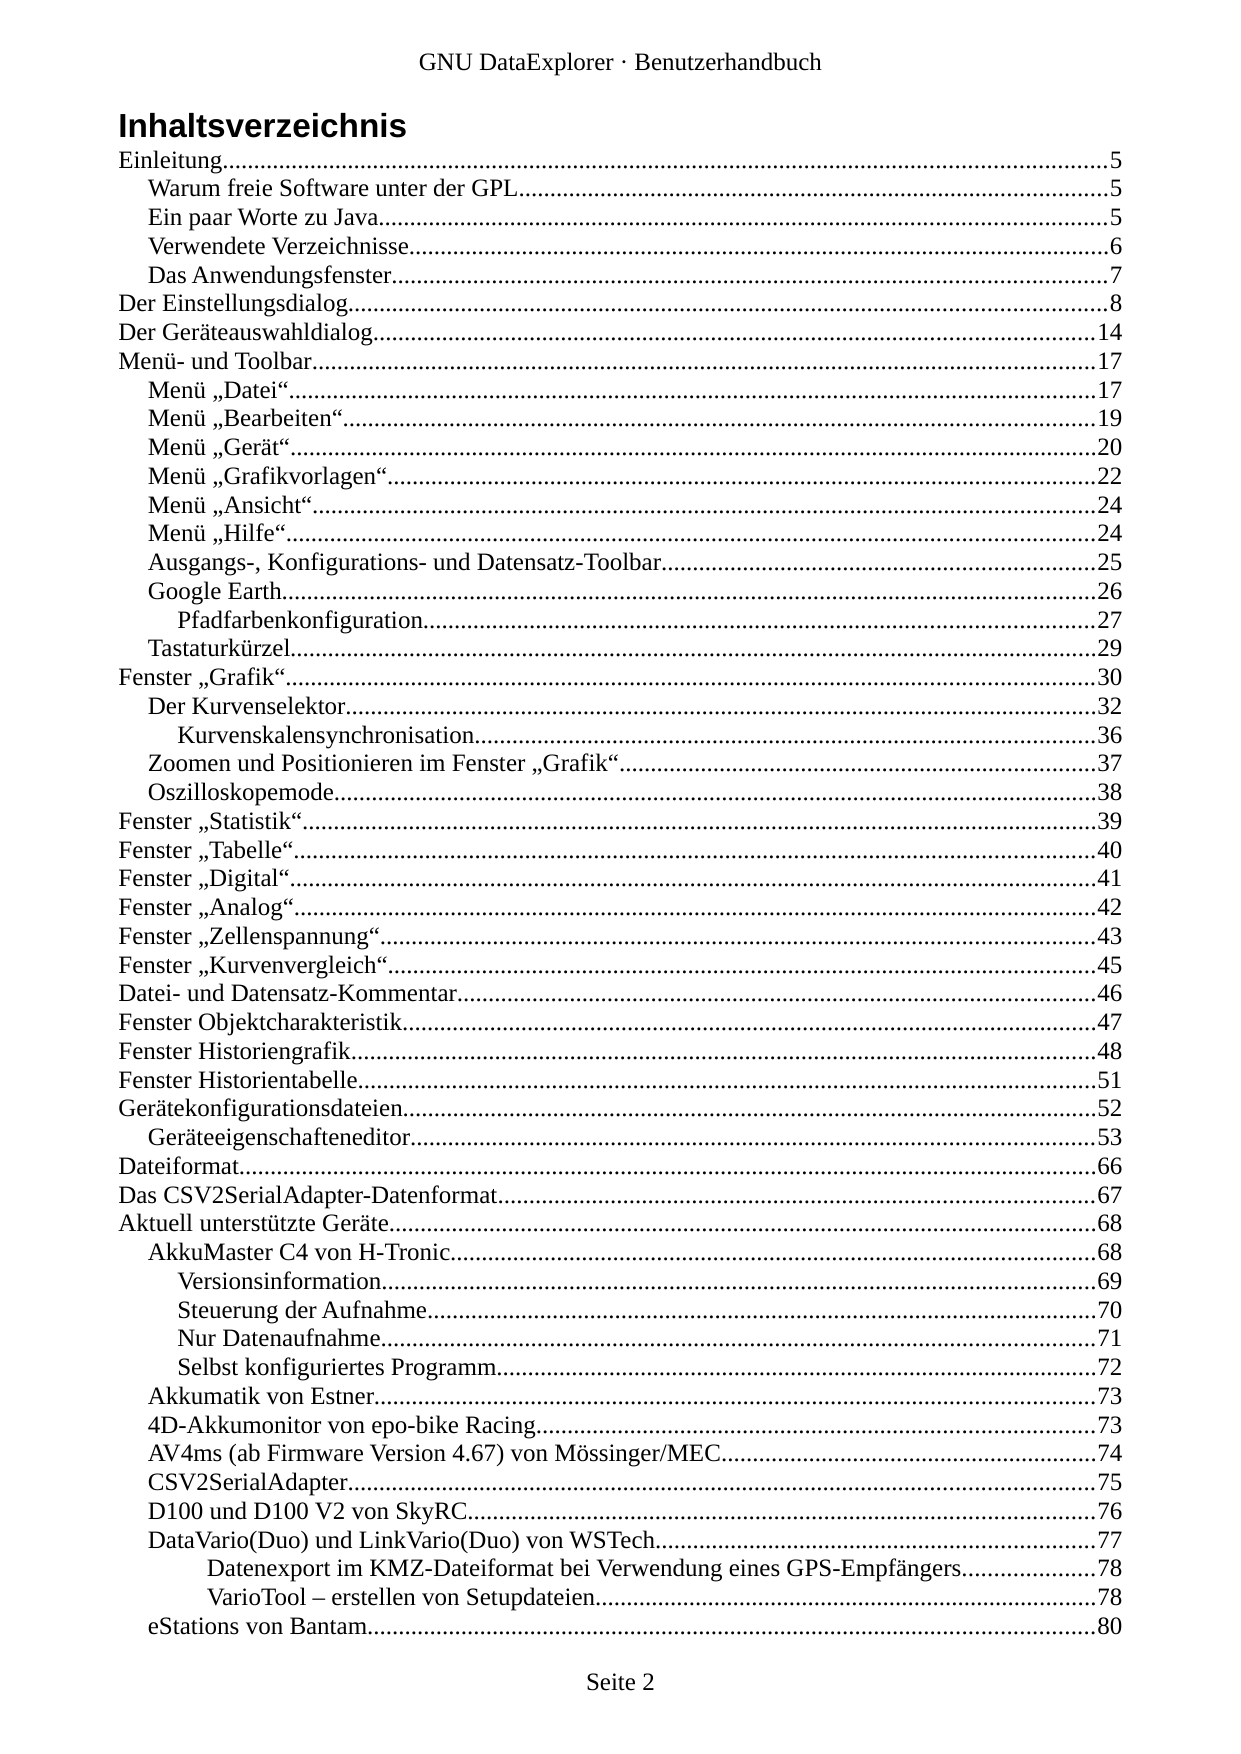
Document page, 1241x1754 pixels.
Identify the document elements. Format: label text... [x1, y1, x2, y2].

text Fenster „Digital“ 41 [118, 863, 1122, 892]
text D100 und D100 V2 von SkyRC 76 [148, 1496, 1122, 1525]
text Fenster „Grafik“ 30 [118, 662, 1122, 691]
text Pfadfarbenkonfiguration 27 [177, 605, 1122, 633]
text Fenster Historientabelle 51 [118, 1065, 1122, 1093]
text Menü „Ansicht“ 24 [148, 490, 1122, 518]
text Fenster „Kurvenvergleich“ 45 [118, 950, 1122, 978]
text Ein paar Worte zu Java 5 [148, 202, 1122, 231]
text Warum freie Software unter der GPL 5 [148, 173, 1122, 202]
text Menü „Bearbeiten“ 19 [148, 403, 1122, 432]
subtitle Inhaltsverzeichnis [118, 106, 1122, 145]
text Der Einstellungsdialog 8 [118, 288, 1122, 317]
text AV4ms (ab Firmware Version 4.67) von Mössinger/MEC 74 [148, 1438, 1122, 1467]
text Google Earth 26 [148, 576, 1122, 605]
text Gerätekonfigurationsdateien 52 [118, 1093, 1122, 1122]
text Zoomen und Positionieren im Fenster „Grafik“ 37 [148, 748, 1122, 777]
text Akkumatik von Estner 73 [148, 1381, 1122, 1410]
text Nur Datenaufnahme 71 [177, 1323, 1122, 1352]
text Fenster „Zellenspannung“ 43 [118, 921, 1122, 950]
text Versionsinformation 69 [177, 1266, 1122, 1295]
text VarioTool – erstellen von Setupdateien 78 [207, 1582, 1122, 1611]
text Fenster Objektcharakteristik 47 [118, 1007, 1122, 1036]
text Fenster Historiengrafik 48 [118, 1036, 1122, 1065]
text Ausgangs-, Konfigurations- und Datensatz-Toolbar 25 [148, 547, 1122, 576]
text Menü „Gerät“ 20 [148, 432, 1122, 461]
text Selbst konfiguriertes Programm 72 [177, 1352, 1122, 1381]
text Menü „Hilfe“ 24 [148, 518, 1122, 547]
text Verwendete Verzeichnisse 6 [148, 231, 1122, 260]
text AkkuMaster C4 von H-Tronic 68 [148, 1237, 1122, 1266]
text Der Kurvenselektor 32 [148, 691, 1122, 720]
text DataVario(Duo) und LinkVario(Duo) von WSTech 77 [148, 1525, 1122, 1553]
text Menü „Datei“ 17 [148, 375, 1122, 403]
text Fenster „Analog“ 42 [118, 892, 1122, 921]
text Einleitung 5 [118, 145, 1122, 173]
text Dateiformat 66 [118, 1151, 1122, 1180]
text Menü „Grafikvorlagen“ 22 [148, 461, 1122, 490]
text Kurvenskalensynchronisation 36 [177, 720, 1122, 748]
text Fenster „Statistik“ 39 [118, 806, 1122, 835]
text Menü- und Toolbar 17 [118, 346, 1122, 375]
text Das CSV2SerialAdapter-Datenformat 67 [118, 1180, 1122, 1208]
text Datenexport im KMZ-Dateiformat bei Verwendung eines GPS-Empfängers 78 [207, 1553, 1122, 1582]
text Steuerung der Aufnahme 70 [177, 1295, 1122, 1323]
text Tastaturkürzel 29 [148, 633, 1122, 662]
text Aktuell unterstützte Geräte 68 [118, 1208, 1122, 1237]
text Oszilloskopemode 38 [148, 777, 1122, 806]
text Fenster „Tabelle“ 40 [118, 835, 1122, 863]
text Datei- und Datensatz-Kommentar 46 [118, 978, 1122, 1007]
text eStations von Bantam 80 [148, 1611, 1122, 1640]
text 4D-Akkumonitor von epo-bike Racing 73 [148, 1410, 1122, 1438]
text Das Anwendungsfenster 7 [148, 260, 1122, 288]
text Geräteeigenschafteneditor 53 [148, 1122, 1122, 1151]
text CSV2SerialAdapter 75 [148, 1467, 1122, 1496]
text Der Geräteauswahldialog 14 [118, 317, 1122, 346]
